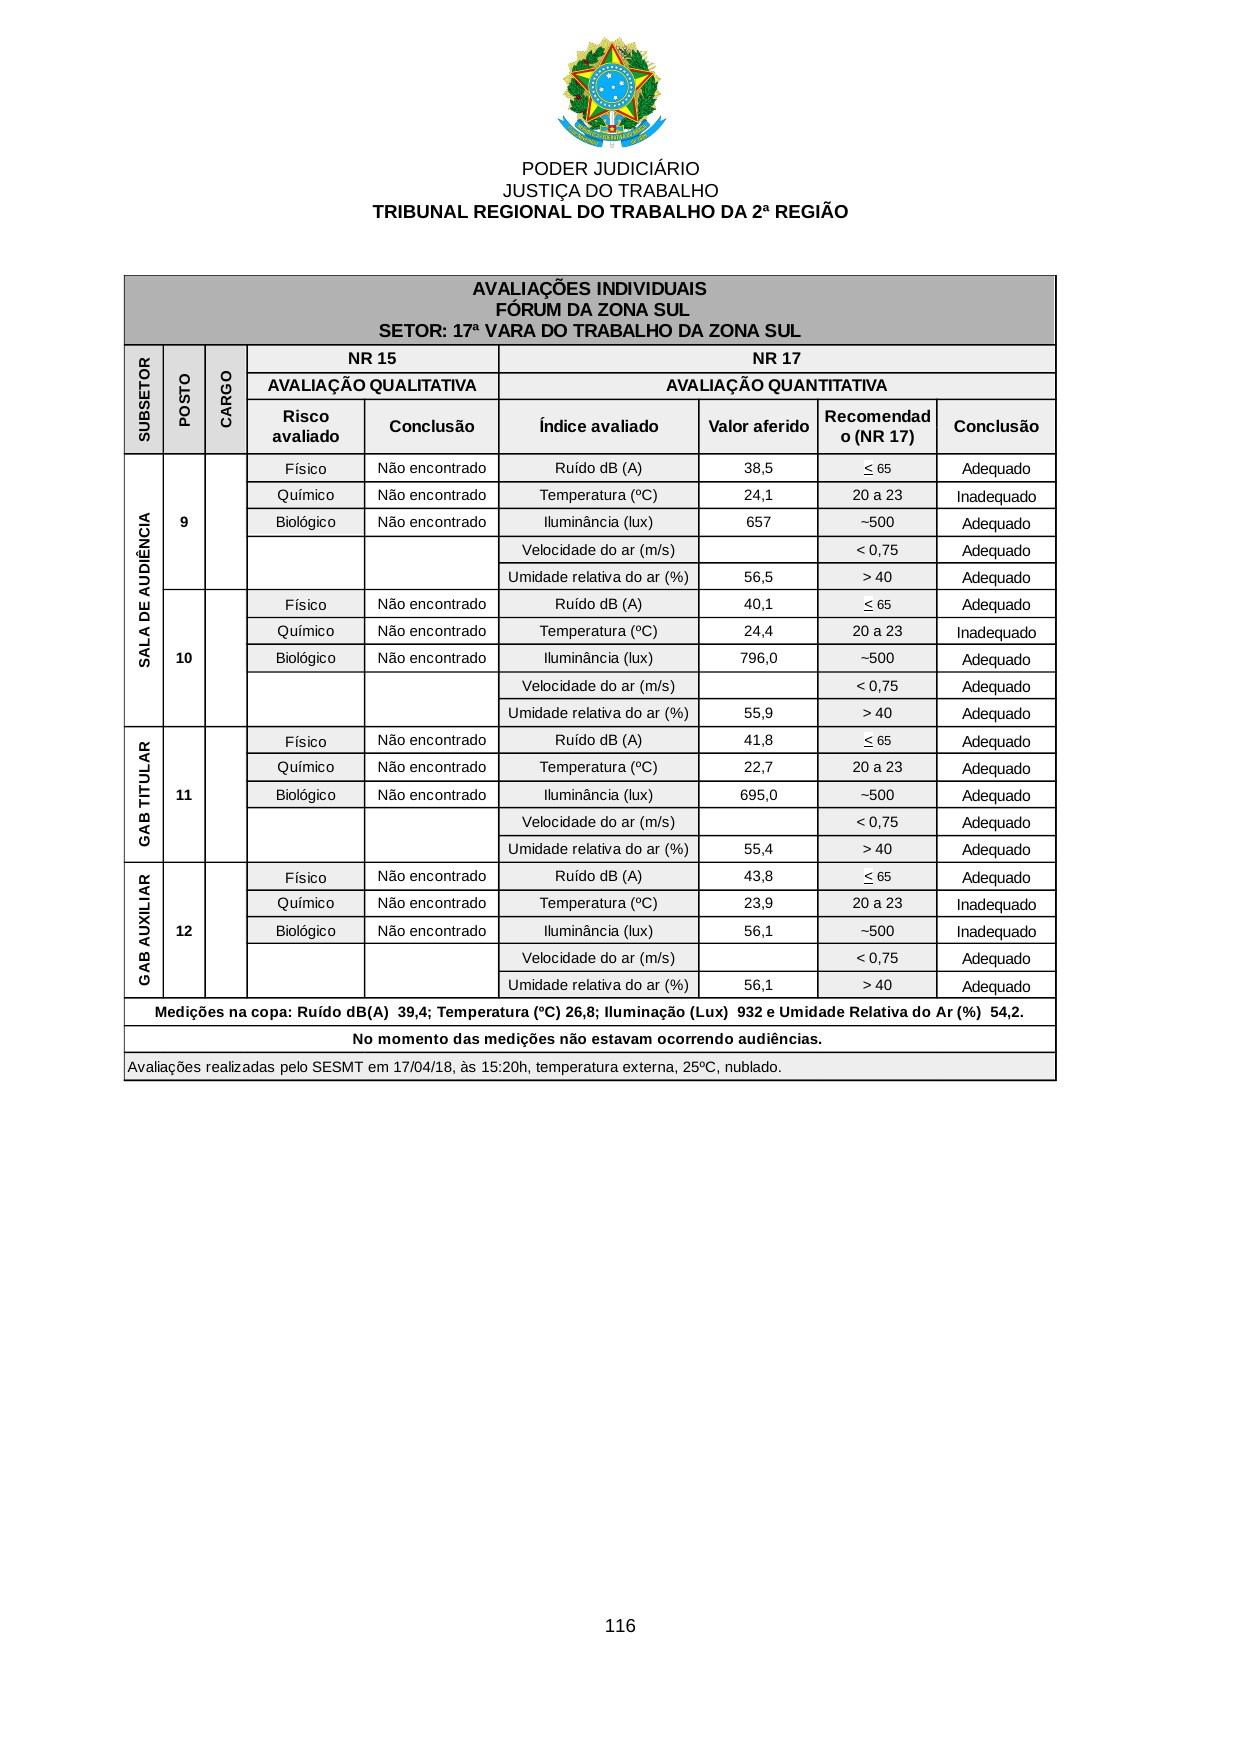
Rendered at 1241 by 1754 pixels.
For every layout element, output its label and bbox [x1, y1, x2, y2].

table_header [118, 253, 1069, 1110]
